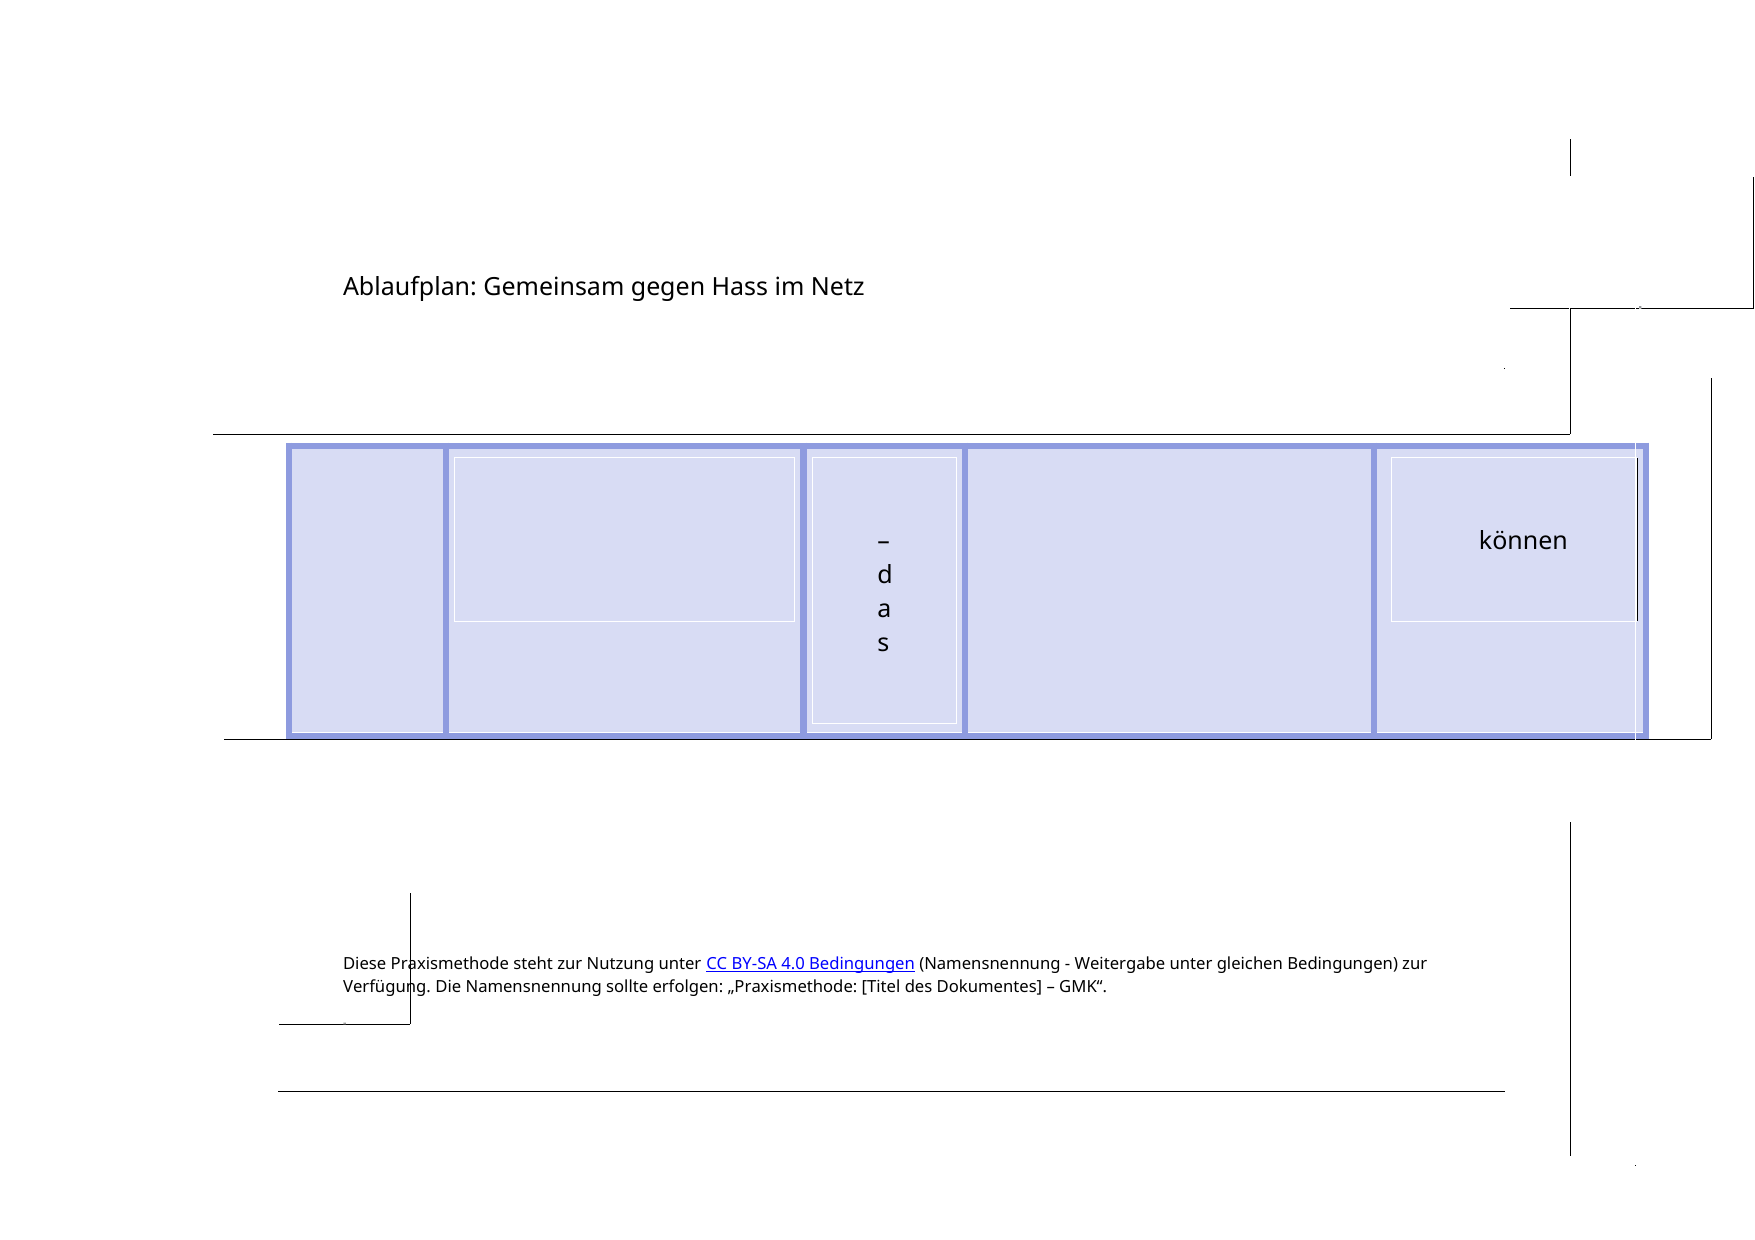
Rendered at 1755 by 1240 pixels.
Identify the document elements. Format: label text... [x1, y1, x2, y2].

table_cell – das [807, 449, 962, 732]
table_cell [449, 449, 800, 732]
table_cell [292, 449, 443, 732]
table_cell [968, 449, 1371, 732]
table_cell können [1377, 449, 1635, 732]
